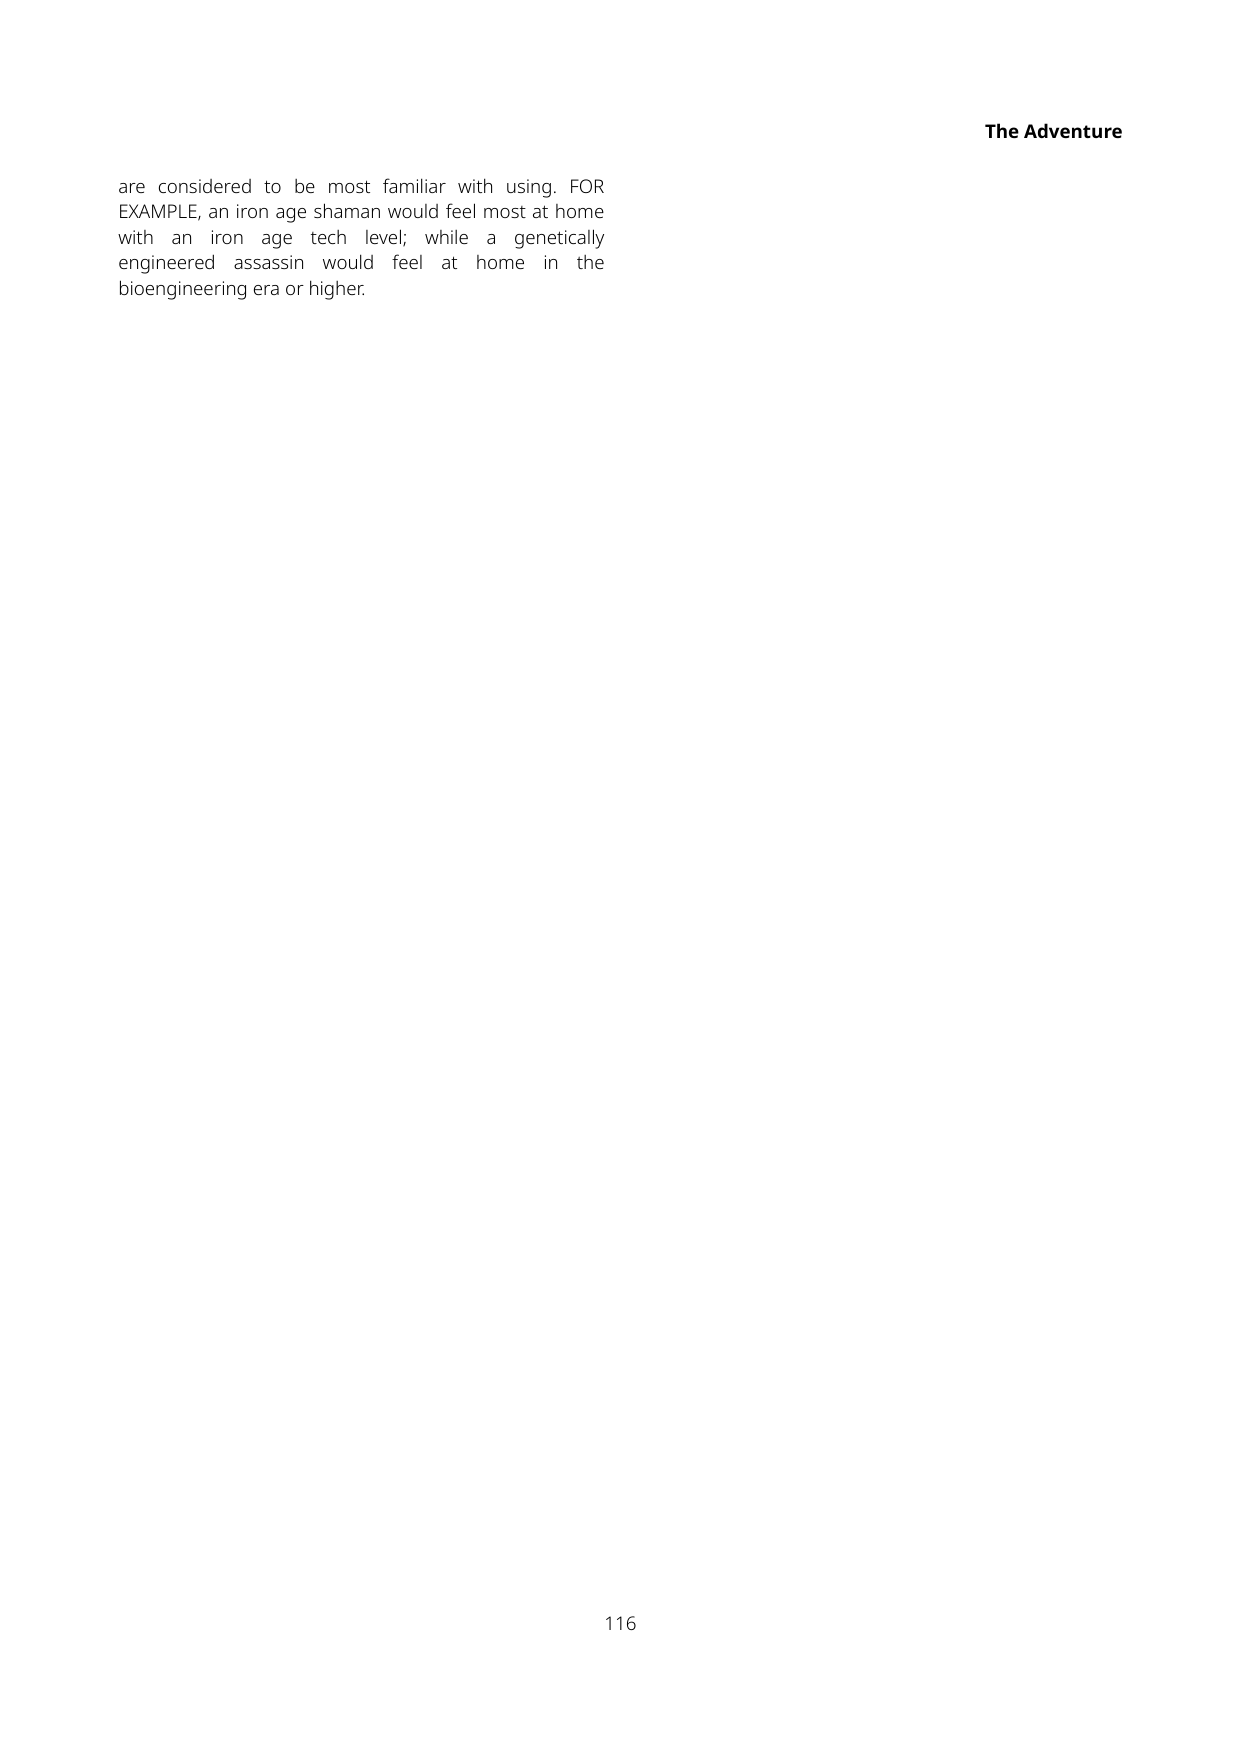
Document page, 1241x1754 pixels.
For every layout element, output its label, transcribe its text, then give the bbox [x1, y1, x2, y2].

text are considered to be most familiar with using. FOR EXAMPLE, an iron age shaman would feel most at home with an iron age tech level; while a genetically engineered assassin would feel at home in the bioengineering era or higher. [118, 173, 605, 301]
